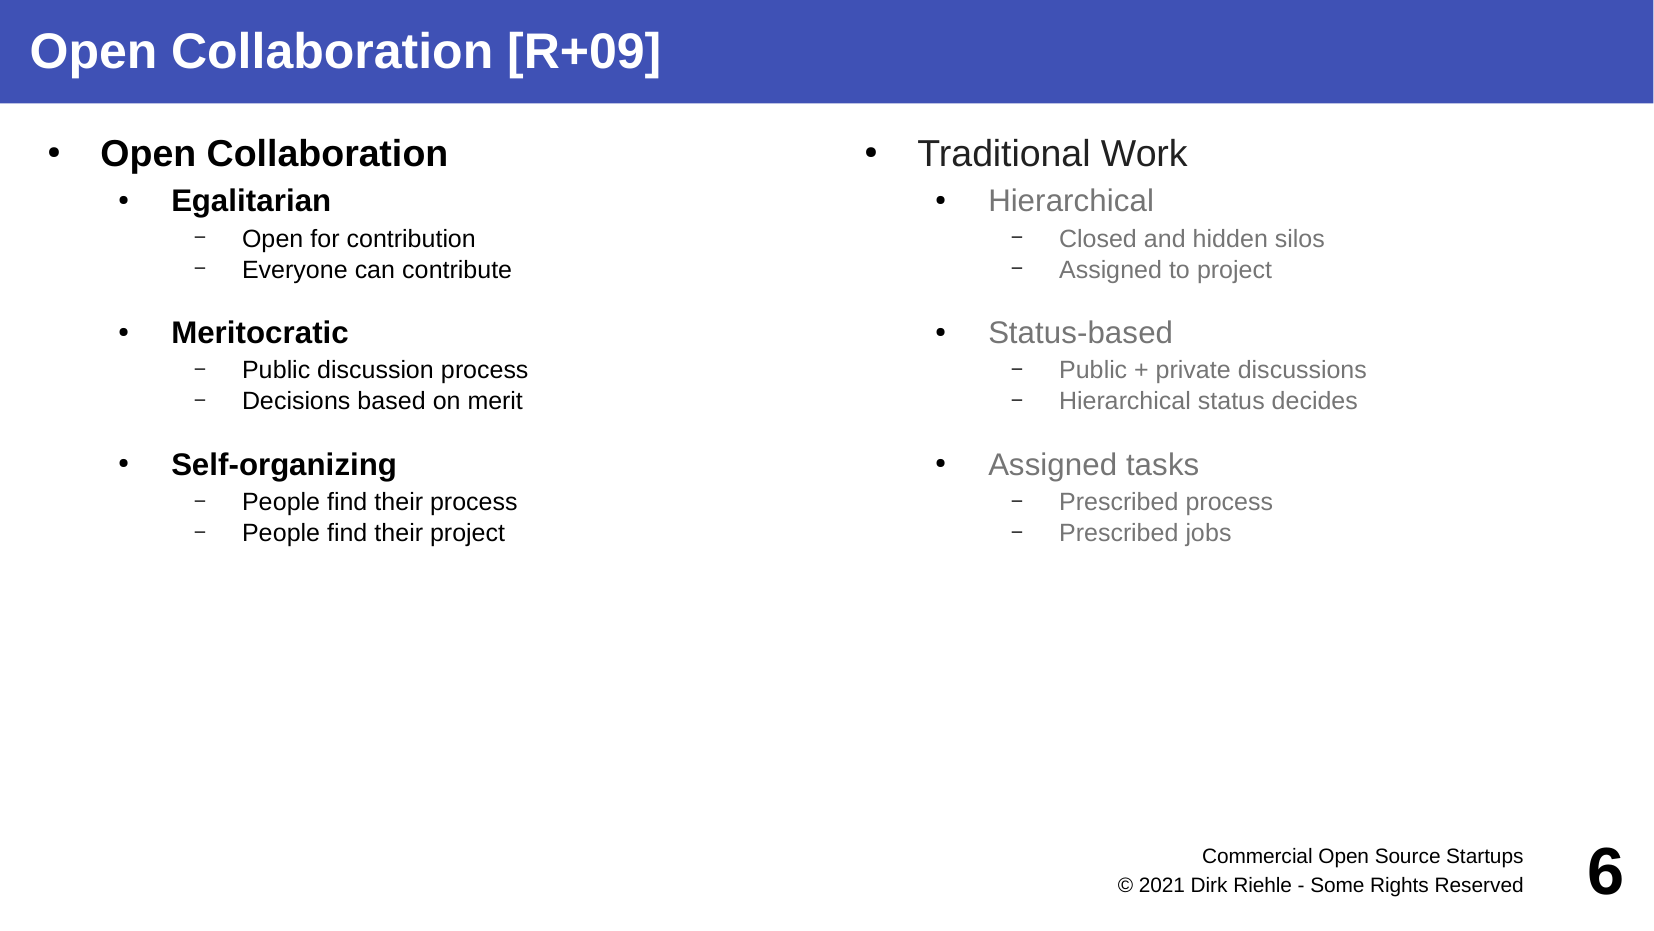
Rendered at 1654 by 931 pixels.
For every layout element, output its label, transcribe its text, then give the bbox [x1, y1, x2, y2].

list Open Collaboration Egalitarian Open for contribution Everyone can contribute Meritocratic Public discussion process Decisions based on merit Self-organizing People find their process People find their project [29, 132, 808, 813]
list Traditional Work Hierarchical Closed and hidden silos Assigned to project Status-based Public + private discussions Hierarchical status decides Assigned tasks Prescribed process Prescribed jobs [846, 132, 1625, 813]
title Open Collaboration [R+09] [0, 0, 1654, 104]
